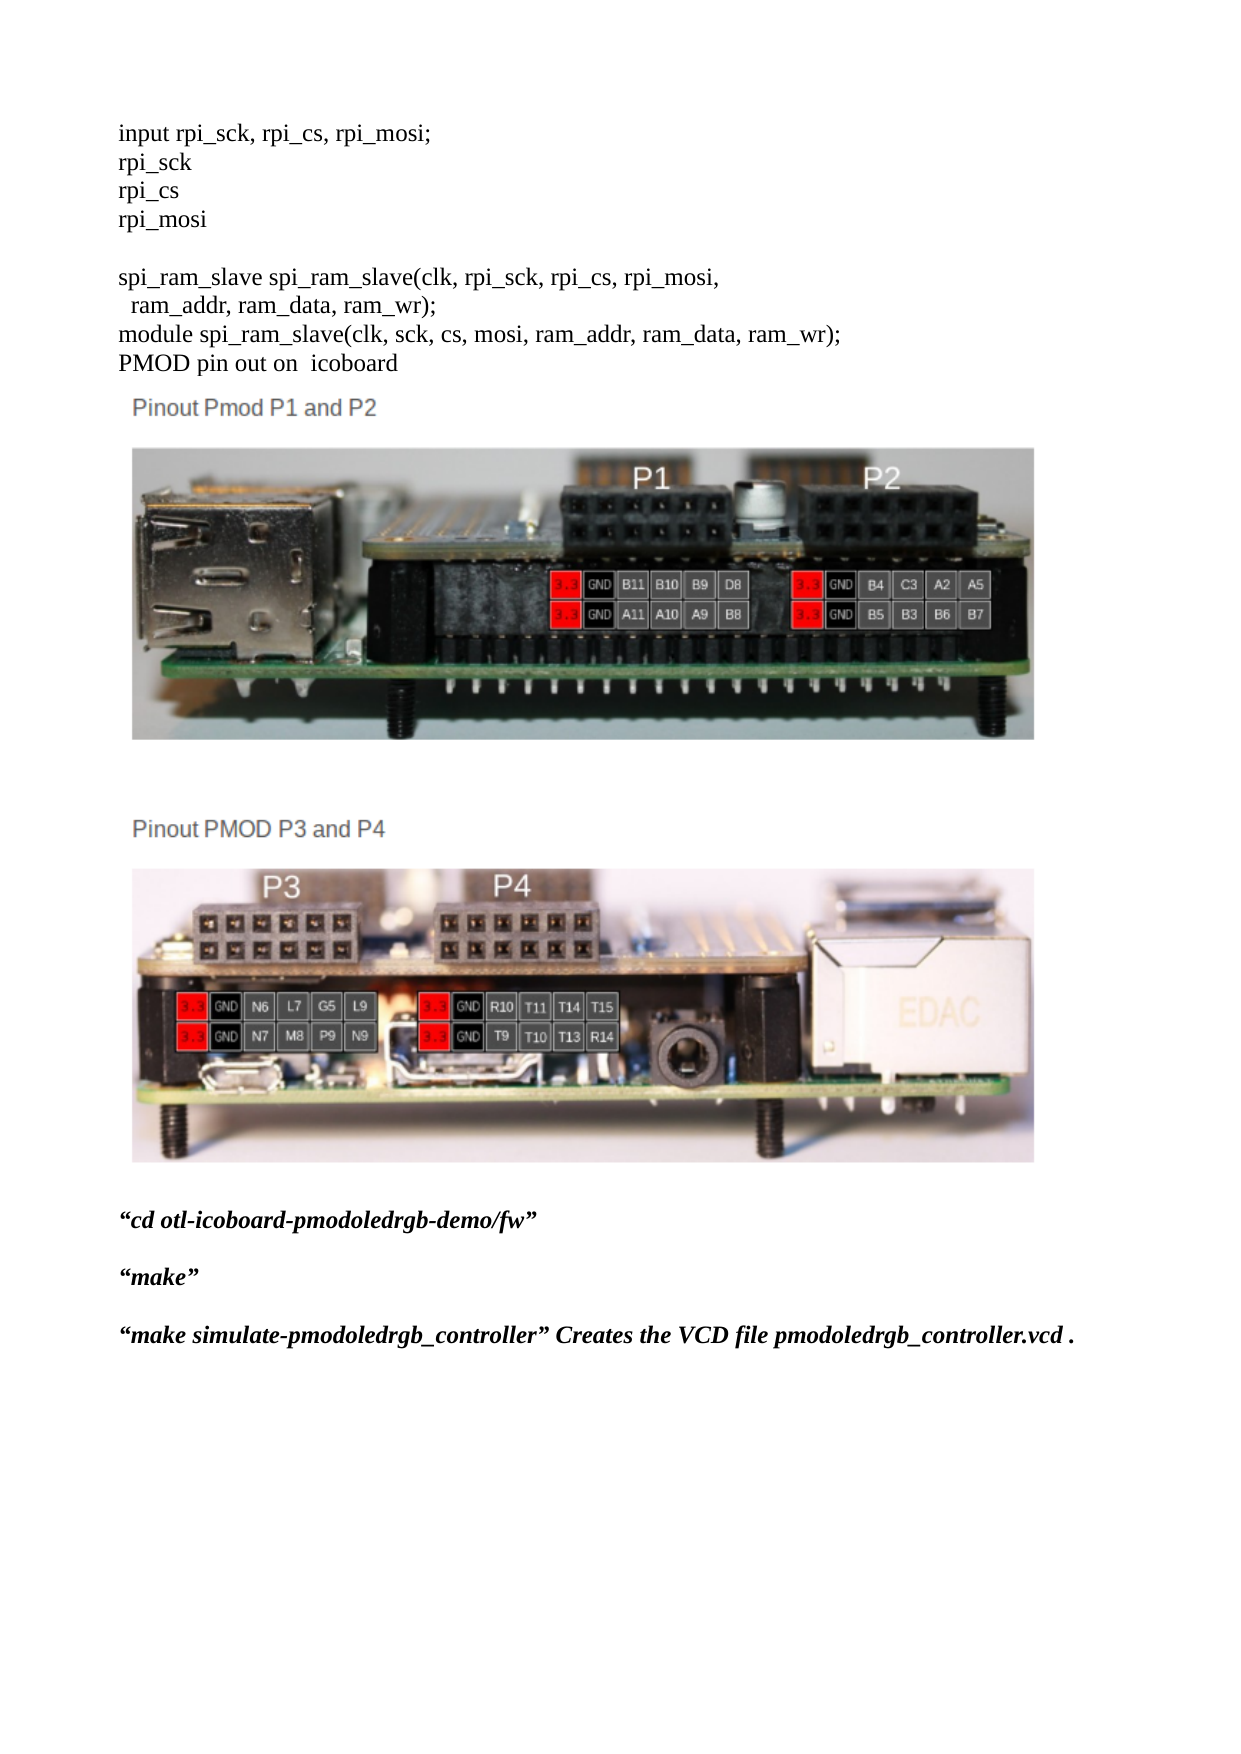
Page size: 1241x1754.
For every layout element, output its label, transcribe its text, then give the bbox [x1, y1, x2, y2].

text rpi_cs [118, 176, 1122, 204]
text rpi_mosi [118, 204, 1122, 233]
text module spi_ram_slave(clk, sck, cs, mosi, ram_addr, ram_data, ram_wr); [118, 319, 1122, 348]
text ram_addr, ram_data, ram_wr); [118, 291, 1122, 319]
text “make” [118, 1262, 1122, 1291]
text rpi_sck [118, 147, 1122, 176]
text PMOD pin out on icoboard [118, 348, 1122, 376]
text input rpi_sck, rpi_cs, rpi_mosi; [118, 118, 1122, 147]
text “cd otl-icoboard-pmodoledrgb-demo/fw” [118, 1205, 1122, 1234]
text “make simulate-pmodoledrgb_controller” Creates the VCD file pmodoledrgb_controller.vcd . [118, 1320, 1122, 1349]
text spi_ram_slave spi_ram_slave(clk, rpi_sck, rpi_cs, rpi_mosi, [118, 262, 1122, 291]
picture [118, 376, 1123, 1177]
